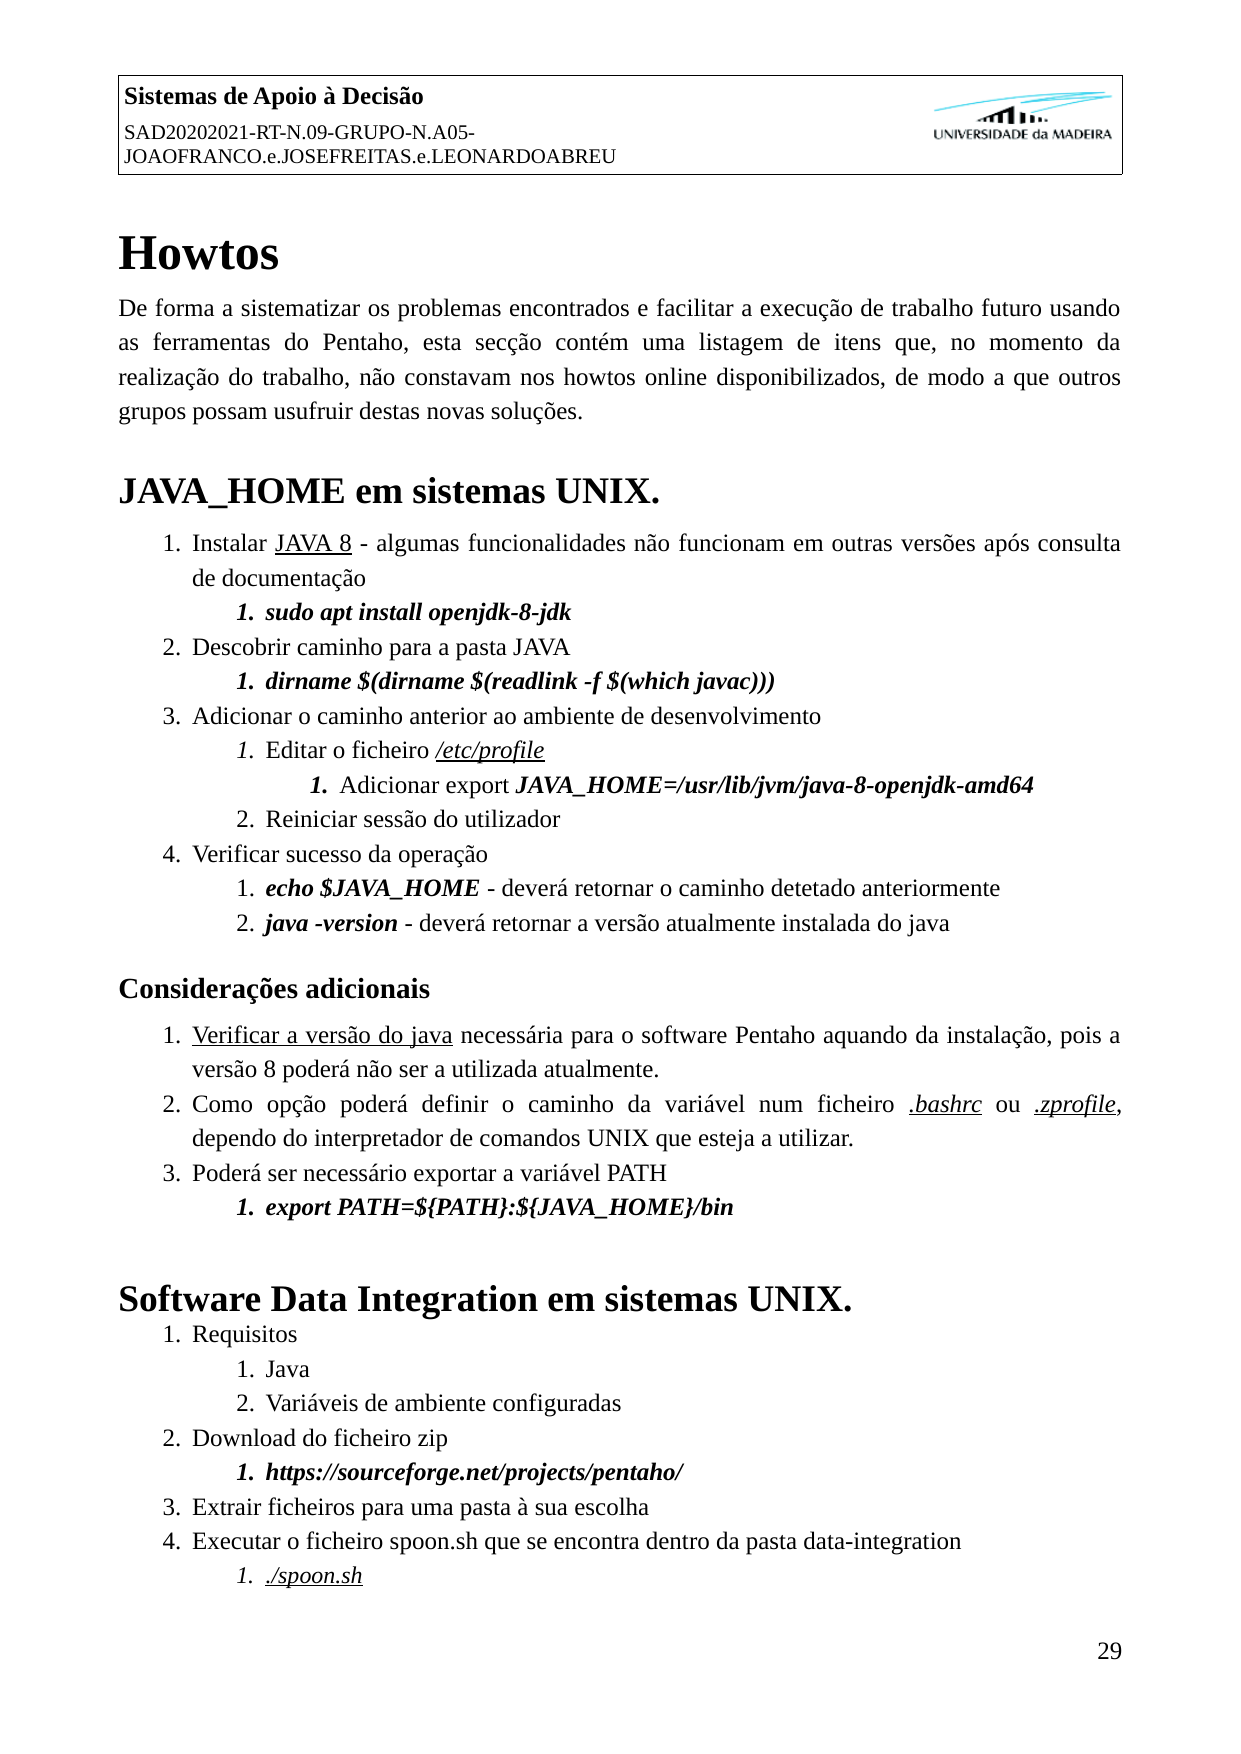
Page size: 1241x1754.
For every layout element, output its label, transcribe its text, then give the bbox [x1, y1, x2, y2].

list Requisitos [162, 1319, 1122, 1348]
list Reiniciar sessão do utilizador [236, 804, 1122, 833]
list dirname $(dirname $(readlink -f $(which javac))) [236, 666, 1122, 695]
list Executar o ficheiro spoon.sh que se encontra dentro da pasta data-integration [162, 1526, 1122, 1555]
list Extrair ficheiros para uma pasta à sua escolha [162, 1492, 1122, 1521]
list Como opção poderá definir o caminho da variável num ficheiro .bashrc ou .zprofile, dependo do interpretador de comandos UNIX que esteja a utilizar. [162, 1089, 1122, 1152]
picture [919, 80, 1120, 146]
list export PATH=${PATH}:${JAVA_HOME}/bin [236, 1192, 1122, 1221]
subtitle JAVA_HOME em sistemas UNIX. [118, 468, 1122, 512]
list Verificar a versão do java necessária para o software Pentaho aquando da instalação, pois a versão 8 poderá não ser a utilizada atualmente. [162, 1020, 1122, 1083]
list Instalar JAVA 8 - algumas funcionalidades não funcionam em outras versões após consulta de documentação [162, 528, 1122, 592]
list echo $JAVA_HOME - deverá retornar o caminho detetado anteriormente [236, 873, 1122, 902]
list ./spoon.sh [236, 1561, 1122, 1588]
list https://sourceforge.net/projects/pentaho/ [236, 1457, 1122, 1486]
list sudo apt install openjdk-8-jdk [236, 597, 1122, 626]
list Descobrir caminho para a pasta JAVA [162, 632, 1122, 661]
text De forma a sistematizar os problemas encontrados e facilitar a execução de trabalho futuro usando as ferramentas do Pentaho, esta secção contém uma listagem de itens que, no momento da realização do trabalho, não constavam nos howtos online disponibilizados, de modo a que outros grupos possam usufruir destas novas soluções. [118, 293, 1122, 425]
list Variáveis de ambiente configuradas [236, 1388, 1122, 1417]
list Java [236, 1354, 1122, 1383]
subtitle Howtos [118, 223, 1122, 281]
list Download do ficheiro zip [162, 1423, 1122, 1452]
list Adicionar o caminho anterior ao ambiente de desenvolvimento [162, 701, 1122, 729]
subtitle Considerações adicionais [118, 971, 1122, 1005]
list Poderá ser necessário exportar a variável PATH [162, 1158, 1122, 1187]
list Adicionar export JAVA_HOME=/usr/lib/jvm/java-8-openjdk-amd64 [309, 770, 1122, 798]
subtitle Software Data Integration em sistemas UNIX. [118, 1276, 1122, 1319]
list Editar o ficheiro /etc/profile [236, 735, 1122, 764]
list java -version - deverá retornar a versão atualmente instalada do java [236, 908, 1122, 936]
list Verificar sucesso da operação [162, 839, 1122, 867]
